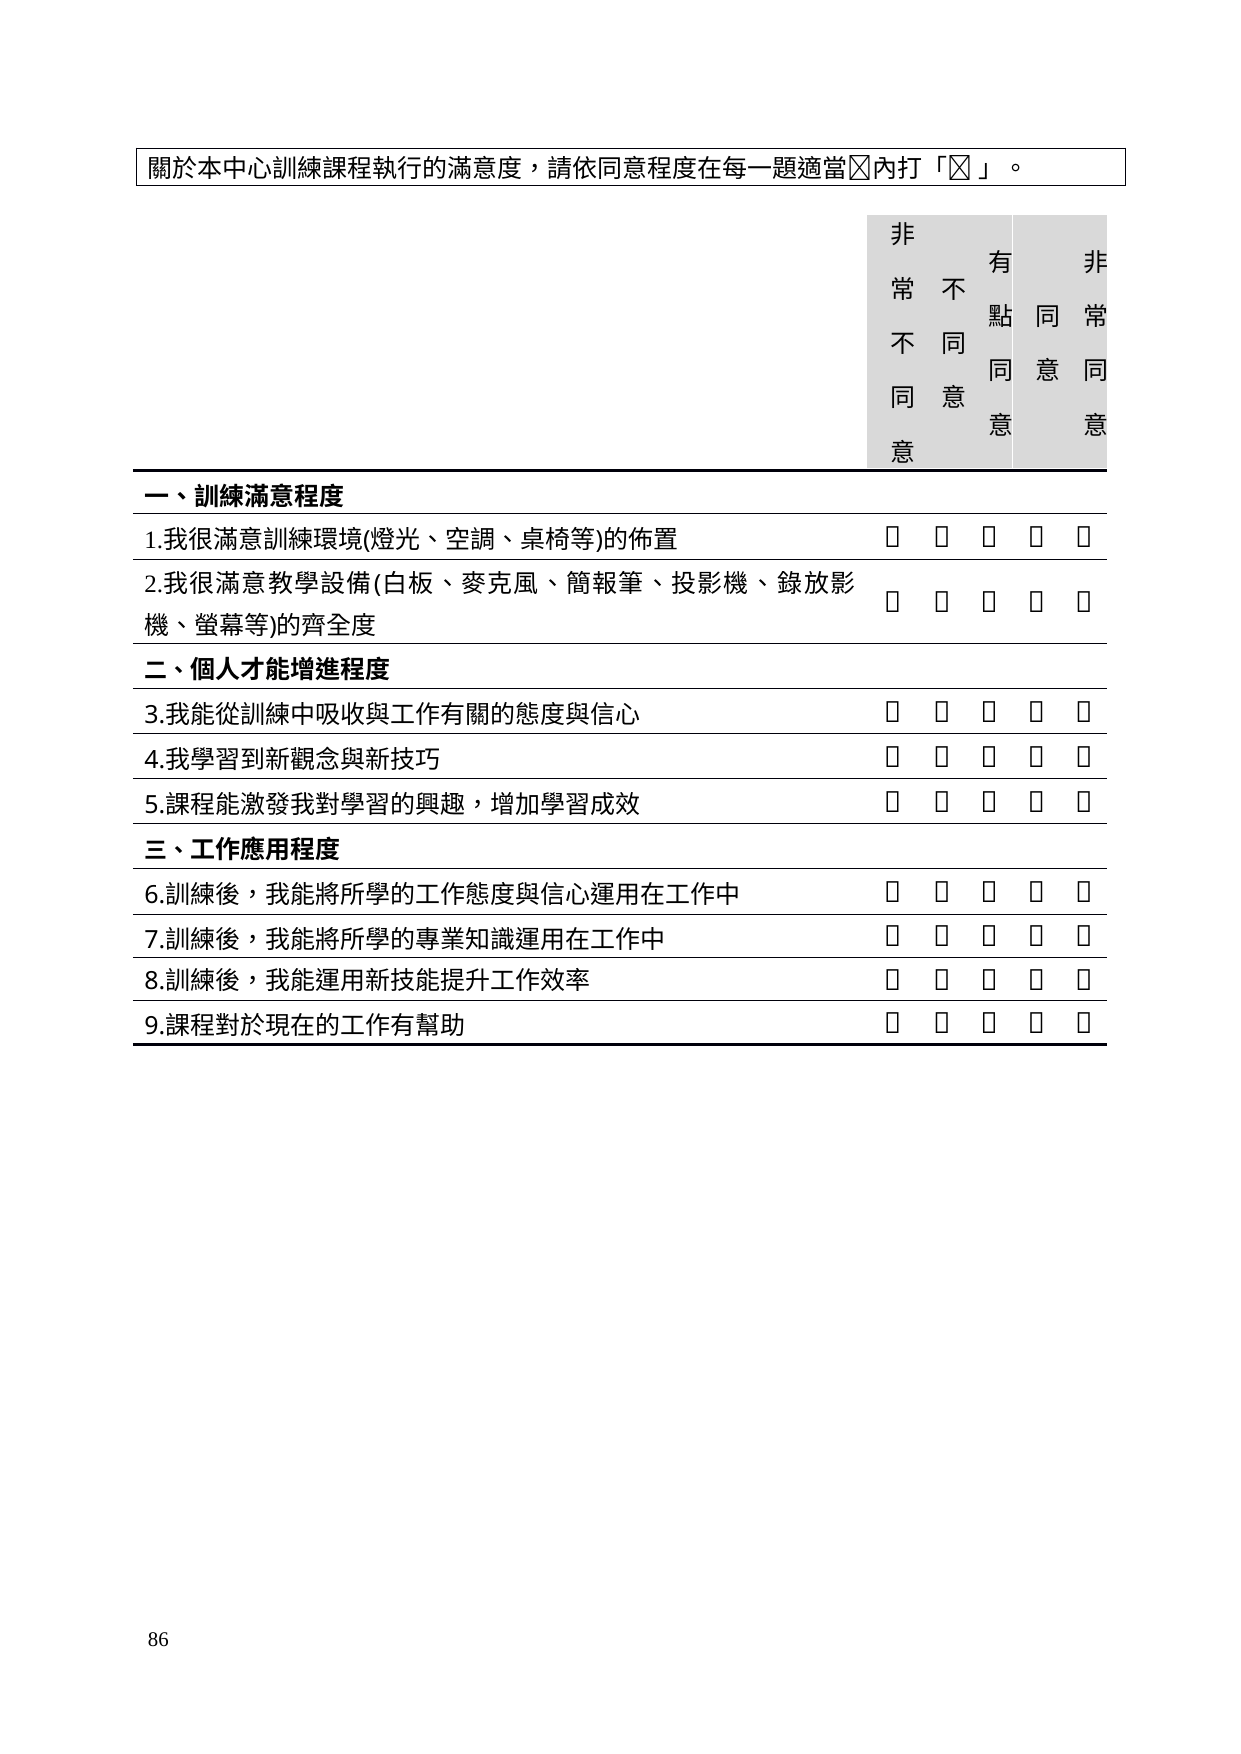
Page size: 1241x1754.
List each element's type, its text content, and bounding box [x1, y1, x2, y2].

table_cell  [1060, 915, 1107, 957]
table_header 非常同意 [1060, 215, 1107, 468]
table_cell  [918, 560, 965, 643]
table_cell [867, 824, 918, 868]
table_cell [867, 644, 918, 688]
table_cell  [918, 734, 965, 778]
table_cell [918, 472, 965, 513]
table_cell [867, 472, 918, 513]
table_cell  [1060, 779, 1107, 823]
table_cell 三、工作應用程度 [133, 824, 867, 868]
table_cell  [867, 514, 918, 558]
table_cell  [918, 1001, 965, 1043]
table_cell 二、個人才能增進程度 [133, 644, 867, 688]
table_cell  [1013, 734, 1060, 778]
table_cell  [965, 869, 1012, 913]
table_cell [1013, 824, 1060, 868]
table_cell  [965, 779, 1012, 823]
table_header 非常不同意 [867, 215, 918, 468]
table_cell 我能從訓練中吸收與工作有關的態度與信心 [133, 689, 867, 733]
table_cell 我學習到新觀念與新技巧 [133, 734, 867, 778]
table_cell  [867, 915, 918, 957]
table_cell  [1013, 689, 1060, 733]
table_cell [1060, 472, 1107, 513]
table_cell  [867, 689, 918, 733]
table_cell 課程能激發我對學習的興趣，增加學習成效 [133, 779, 867, 823]
table_header [133, 215, 867, 468]
table_cell  [1060, 689, 1107, 733]
table_cell  [1013, 560, 1060, 643]
table_cell  [1013, 514, 1060, 558]
table_cell  [1013, 779, 1060, 823]
table_cell  [1060, 869, 1107, 913]
table_cell  [867, 779, 918, 823]
table_cell [1013, 472, 1060, 513]
table_cell  [1060, 514, 1107, 558]
table_cell [918, 824, 965, 868]
table_cell  [867, 1001, 918, 1043]
table_cell  [1060, 734, 1107, 778]
table_cell [965, 472, 1012, 513]
table_cell 一、訓練滿意程度 [133, 472, 867, 513]
table_header 同意 [1013, 215, 1060, 468]
table_cell  [1013, 958, 1060, 1000]
table_cell [1060, 824, 1107, 868]
table_cell  [867, 560, 918, 643]
table_cell  [965, 514, 1012, 558]
table_cell  [918, 869, 965, 913]
table_header 關於本中心訓練課程執行的滿意度，請依同意程度在每一題適當內打「 」。 [137, 149, 1125, 185]
table_header 不同意 [918, 215, 965, 468]
table_cell 我很滿意教學設備(白板、麥克風、簡報筆、投影機、錄放影機、螢幕等)的齊全度 [133, 560, 867, 643]
table_cell  [1013, 869, 1060, 913]
table_cell  [1013, 915, 1060, 957]
table_cell  [1060, 958, 1107, 1000]
table_cell  [918, 958, 965, 1000]
table_cell  [918, 779, 965, 823]
table_cell  [1060, 1001, 1107, 1043]
table_cell  [965, 560, 1012, 643]
table_cell [1060, 644, 1107, 688]
table_cell  [867, 734, 918, 778]
table_cell  [918, 915, 965, 957]
table_cell  [965, 734, 1012, 778]
table_cell [965, 824, 1012, 868]
table_cell 訓練後，我能運用新技能提升工作效率 [133, 958, 867, 1000]
table_cell 我很滿意訓練環境(燈光、空調、桌椅等)的佈置 [133, 514, 867, 558]
table_cell  [965, 689, 1012, 733]
table_cell  [965, 958, 1012, 1000]
table_cell  [965, 1001, 1012, 1043]
table_cell  [867, 958, 918, 1000]
table_cell  [918, 514, 965, 558]
table_cell [1013, 644, 1060, 688]
table_cell  [965, 915, 1012, 957]
table_cell  [1060, 560, 1107, 643]
table_cell [965, 644, 1012, 688]
table_cell  [1013, 1001, 1060, 1043]
table_cell 課程對於現在的工作有幫助 [133, 1001, 867, 1043]
table_cell  [867, 869, 918, 913]
table_cell [918, 644, 965, 688]
table_header 有點同意 [965, 215, 1012, 468]
table_cell 訓練後，我能將所學的工作態度與信心運用在工作中 [133, 869, 867, 913]
table_cell 訓練後，我能將所學的專業知識運用在工作中 [133, 915, 867, 957]
table_cell  [918, 689, 965, 733]
